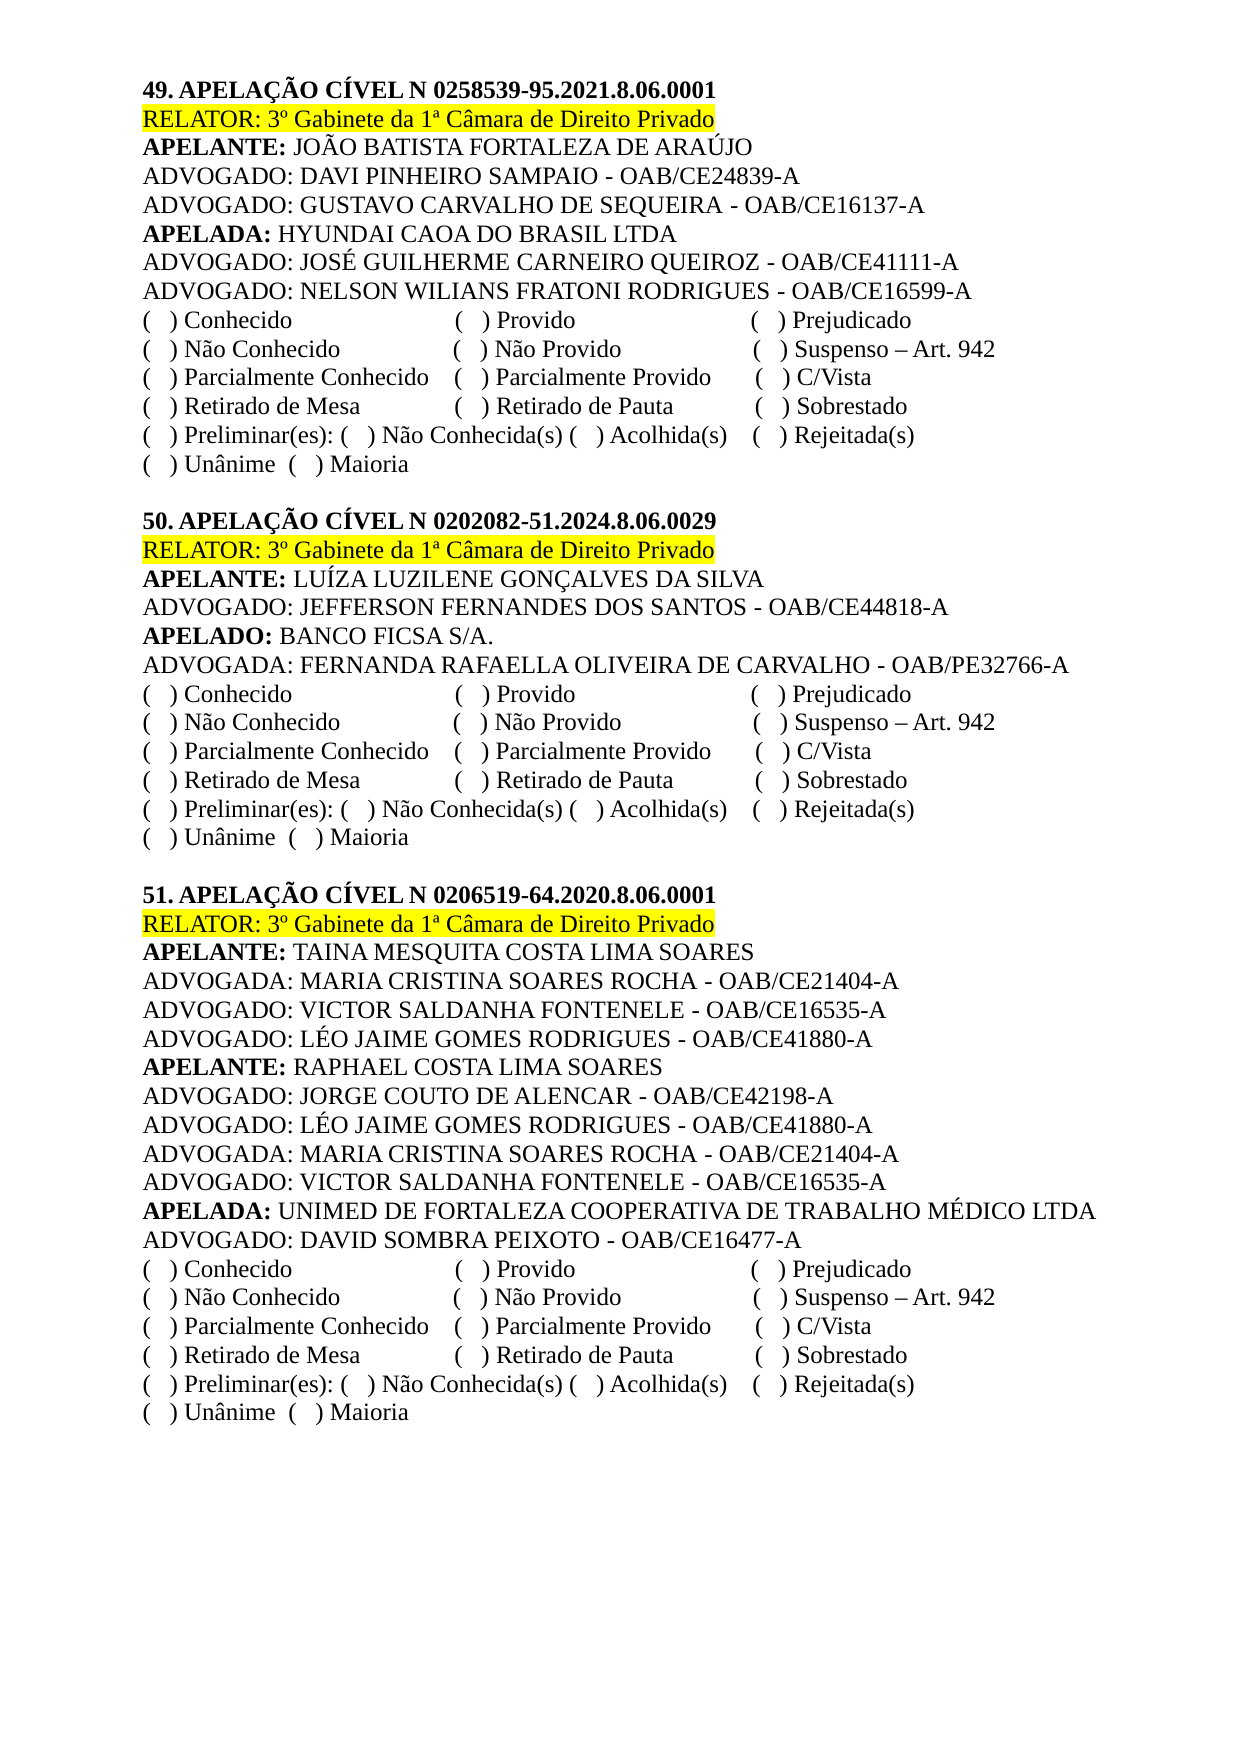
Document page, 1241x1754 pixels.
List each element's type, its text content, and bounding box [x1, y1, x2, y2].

text ( ) Retirado de Mesa ( ) Retirado de Pauta ( ) Sobrestado [142, 1340, 1141, 1369]
text 49. APELAÇÃO CÍVEL N 0258539-95.2021.8.06.0001 RELATOR: 3º Gabinete da 1ª Câmara de Direito Privado APELANTE: JOÃO BATISTA FORTALEZA DE ARAÚJO ADVOGADO: DAVI PINHEIRO SAMPAIO - OAB/CE24839-A ADVOGADO: GUSTAVO CARVALHO DE SEQUEIRA - OAB/CE16137-A APELADA: HYUNDAI CAOA DO BRASIL LTDA ADVOGADO: JOSÉ GUILHERME CARNEIRO QUEIROZ - OAB/CE41111-A ADVOGADO: NELSON WILIANS FRATONI RODRIGUES - OAB/CE16599-A ( ) Conhecido ( ) Provido ( ) Prejudicado [142, 75, 1141, 334]
text ( ) Preliminar(es): ( ) Não Conhecida(s) ( ) Acolhida(s) ( ) Rejeitada(s) [142, 1369, 1141, 1397]
text ( ) Não Conhecido ( ) Não Provido ( ) Suspenso – Art. 942 [142, 1282, 1141, 1311]
text ( ) Unânime ( ) Maioria [142, 822, 1141, 851]
text ( ) Retirado de Mesa ( ) Retirado de Pauta ( ) Sobrestado [142, 391, 1141, 420]
text ( ) Parcialmente Conhecido ( ) Parcialmente Provido ( ) C/Vista [142, 1311, 1141, 1340]
text ( ) Preliminar(es): ( ) Não Conhecida(s) ( ) Acolhida(s) ( ) Rejeitada(s) [142, 794, 1141, 822]
text ( ) Parcialmente Conhecido ( ) Parcialmente Provido ( ) C/Vista [142, 362, 1141, 391]
text 50. APELAÇÃO CÍVEL N 0202082-51.2024.8.06.0029 RELATOR: 3º Gabinete da 1ª Câmara de Direito Privado APELANTE: LUÍZA LUZILENE GONÇALVES DA SILVA ADVOGADO: JEFFERSON FERNANDES DOS SANTOS - OAB/CE44818-A APELADO: BANCO FICSA S/A. ADVOGADA: FERNANDA RAFAELLA OLIVEIRA DE CARVALHO - OAB/PE32766-A ( ) Conhecido ( ) Provido ( ) Prejudicado [142, 477, 1141, 707]
text ( ) Parcialmente Conhecido ( ) Parcialmente Provido ( ) C/Vista [142, 736, 1141, 765]
text ( ) Preliminar(es): ( ) Não Conhecida(s) ( ) Acolhida(s) ( ) Rejeitada(s) [142, 420, 1141, 449]
text ( ) Não Conhecido ( ) Não Provido ( ) Suspenso – Art. 942 [142, 334, 1141, 362]
text ( ) Não Conhecido ( ) Não Provido ( ) Suspenso – Art. 942 [142, 707, 1141, 736]
text ( ) Retirado de Mesa ( ) Retirado de Pauta ( ) Sobrestado [142, 765, 1141, 794]
text ( ) Unânime ( ) Maioria [142, 1397, 1141, 1426]
text 51. APELAÇÃO CÍVEL N 0206519-64.2020.8.06.0001 RELATOR: 3º Gabinete da 1ª Câmara de Direito Privado APELANTE: TAINA MESQUITA COSTA LIMA SOARES ADVOGADA: MARIA CRISTINA SOARES ROCHA - OAB/CE21404-A ADVOGADO: VICTOR SALDANHA FONTENELE - OAB/CE16535-A ADVOGADO: LÉO JAIME GOMES RODRIGUES - OAB/CE41880-A APELANTE: RAPHAEL COSTA LIMA SOARES ADVOGADO: JORGE COUTO DE ALENCAR - OAB/CE42198-A ADVOGADO: LÉO JAIME GOMES RODRIGUES - OAB/CE41880-A ADVOGADA: MARIA CRISTINA SOARES ROCHA - OAB/CE21404-A ADVOGADO: VICTOR SALDANHA FONTENELE - OAB/CE16535-A APELADA: UNIMED DE FORTALEZA COOPERATIVA DE TRABALHO MÉDICO LTDA ADVOGADO: DAVID SOMBRA PEIXOTO - OAB/CE16477-A ( ) Conhecido ( ) Provido ( ) Prejudicado [142, 851, 1141, 1282]
text ( ) Unânime ( ) Maioria [142, 449, 1141, 477]
